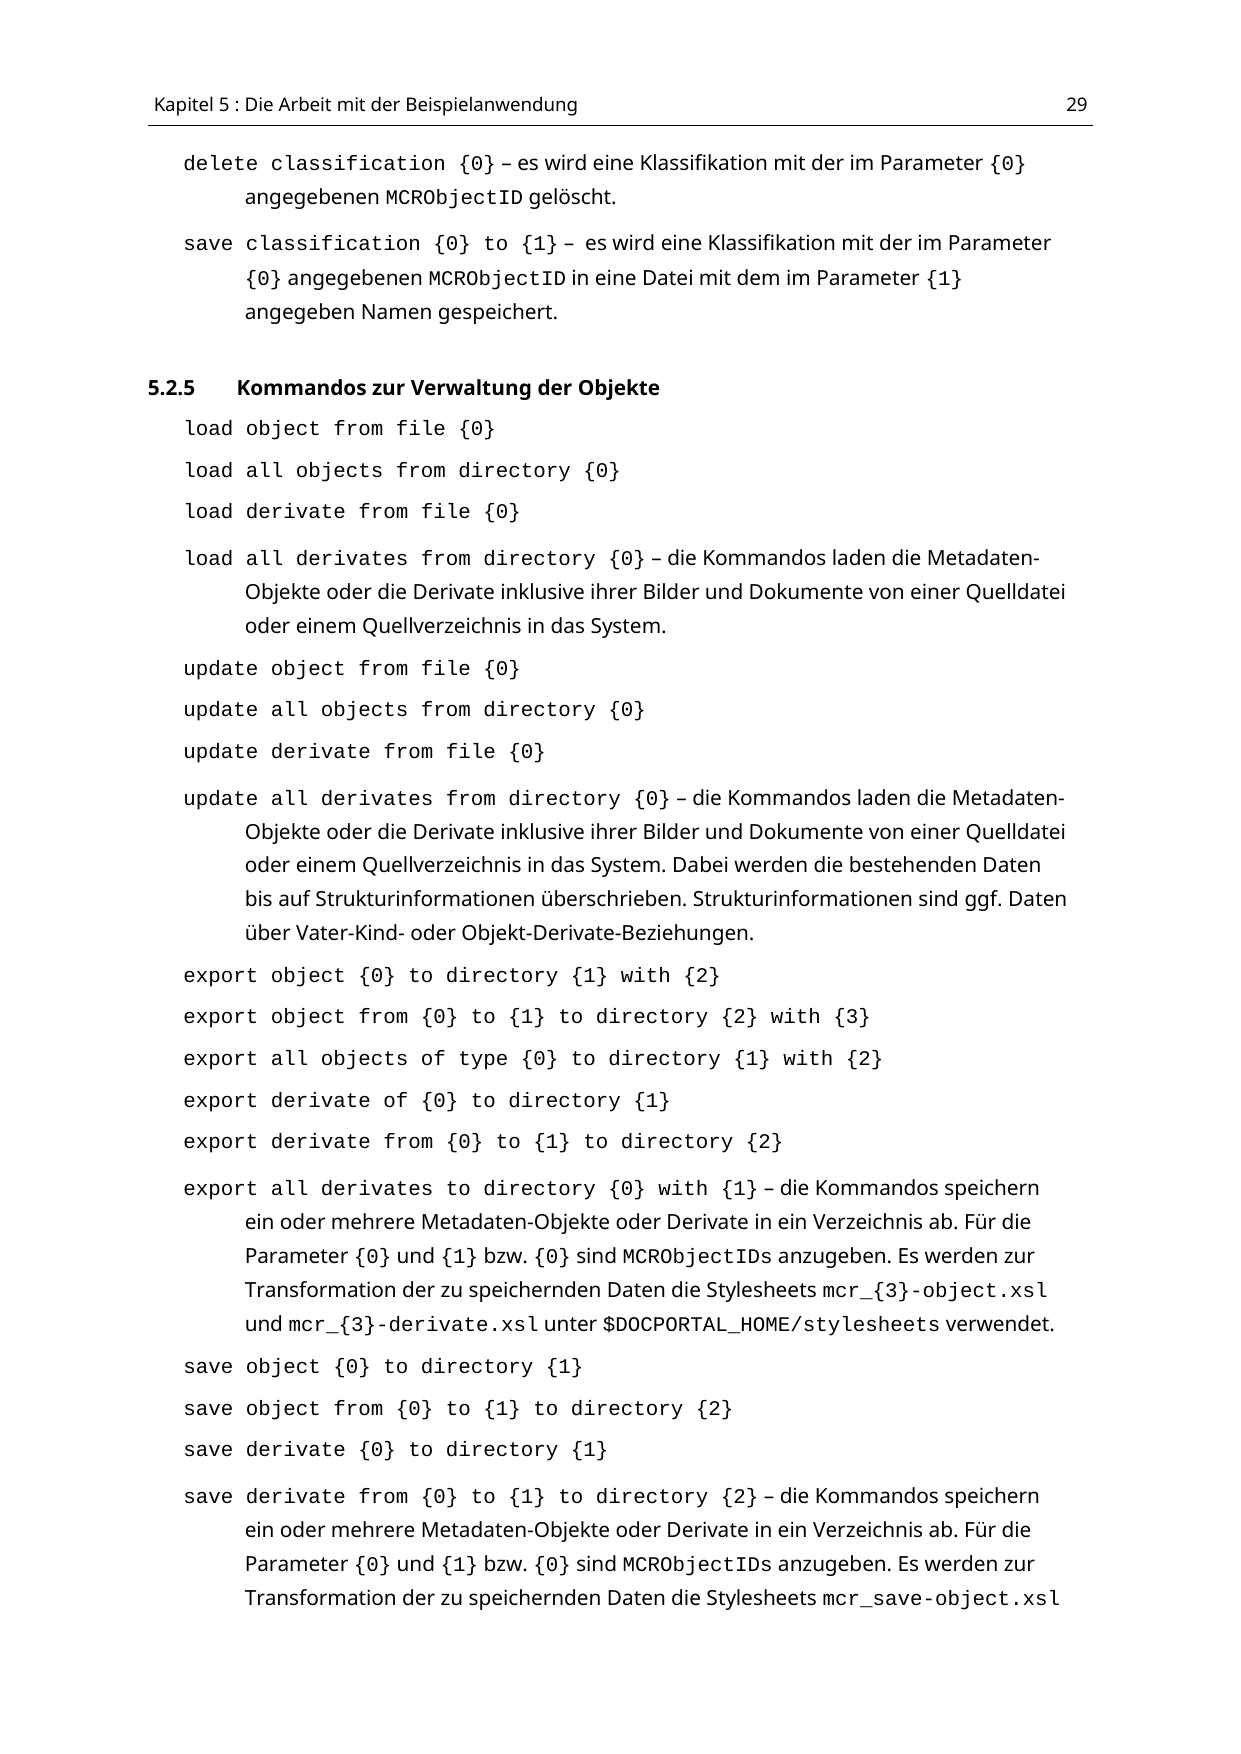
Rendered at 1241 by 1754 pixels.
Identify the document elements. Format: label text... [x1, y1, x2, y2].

list save classification {0} to {1} – es wird eine Klassifikation mit der im Parameter {0} angegebenen MCRObjectID in eine Datei mit dem im Parameter {1} angegeben Namen gespeichert. [183, 228, 1069, 325]
list export all derivates to directory {0} with {1} – die Kommandos speichern ein oder mehrere Metadaten-Objekte oder Derivate in ein Verzeichnis ab. Für die Parameter {0} und {1} bzw. {0} sind MCRObjectIDs anzugeben. Es werden zur Transformation der zu speichernden Daten die Stylesheets mcr_{3}-object.xsl und mcr_{3}-derivate.xsl unter $DOCPORTAL_HOME/stylesheets verwendet. [183, 1173, 1069, 1338]
list update all derivates from directory {0} – die Kommandos laden die Metadaten-Objekte oder die Derivate inklusive ihrer Bilder und Dokumente von einer Quelldatei oder einem Quellverzeichnis in das System. Dabei werden die bestehenden Daten bis auf Strukturinformationen überschrieben. Strukturinformationen sind ggf. Daten über Vater-Kind- oder Objekt-Derivate-Beziehungen. [183, 783, 1069, 947]
list export object {0} to directory {1} with {2} [183, 965, 1069, 988]
list update object from file {0} [183, 658, 1069, 681]
list export derivate from {0} to {1} to directory {2} [183, 1131, 1069, 1155]
list update all objects from directory {0} [183, 699, 1069, 723]
list load all objects from directory {0} [183, 460, 1069, 483]
list load derivate from file {0} [183, 502, 1069, 525]
list save object from {0} to {1} to directory {2} [183, 1398, 1069, 1421]
list export derivate of {0} to directory {1} [183, 1090, 1069, 1113]
list load all derivates from directory {0} – die Kommandos laden die Metadaten-Objekte oder die Derivate inklusive ihrer Bilder und Dokumente von einer Quelldatei oder einem Quellverzeichnis in das System. [183, 543, 1069, 639]
list load object from file {0} [183, 418, 1069, 442]
list save derivate from {0} to {1} to directory {2} – die Kommandos speichern ein oder mehrere Metadaten-Objekte oder Derivate in ein Verzeichnis ab. Für die Parameter {0} und {1} bzw. {0} sind MCRObjectIDs anzugeben. Es werden zur Transformation der zu speichernden Daten die Stylesheets mcr_save-object.xsl [183, 1481, 1069, 1612]
list delete classification {0} – es wird eine Klassifikation mit der im Parameter {0} angegebenen MCRObjectID gelöscht. [183, 148, 1069, 210]
subtitle Kommandos zur Verwaltung der Objekte [148, 373, 1092, 401]
list export all objects of type {0} to directory {1} with {2} [183, 1048, 1069, 1072]
list save object {0} to directory {1} [183, 1356, 1069, 1379]
list export object from {0} to {1} to directory {2} with {3} [183, 1006, 1069, 1030]
list update derivate from file {0} [183, 741, 1069, 764]
list save derivate {0} to directory {1} [183, 1439, 1069, 1463]
